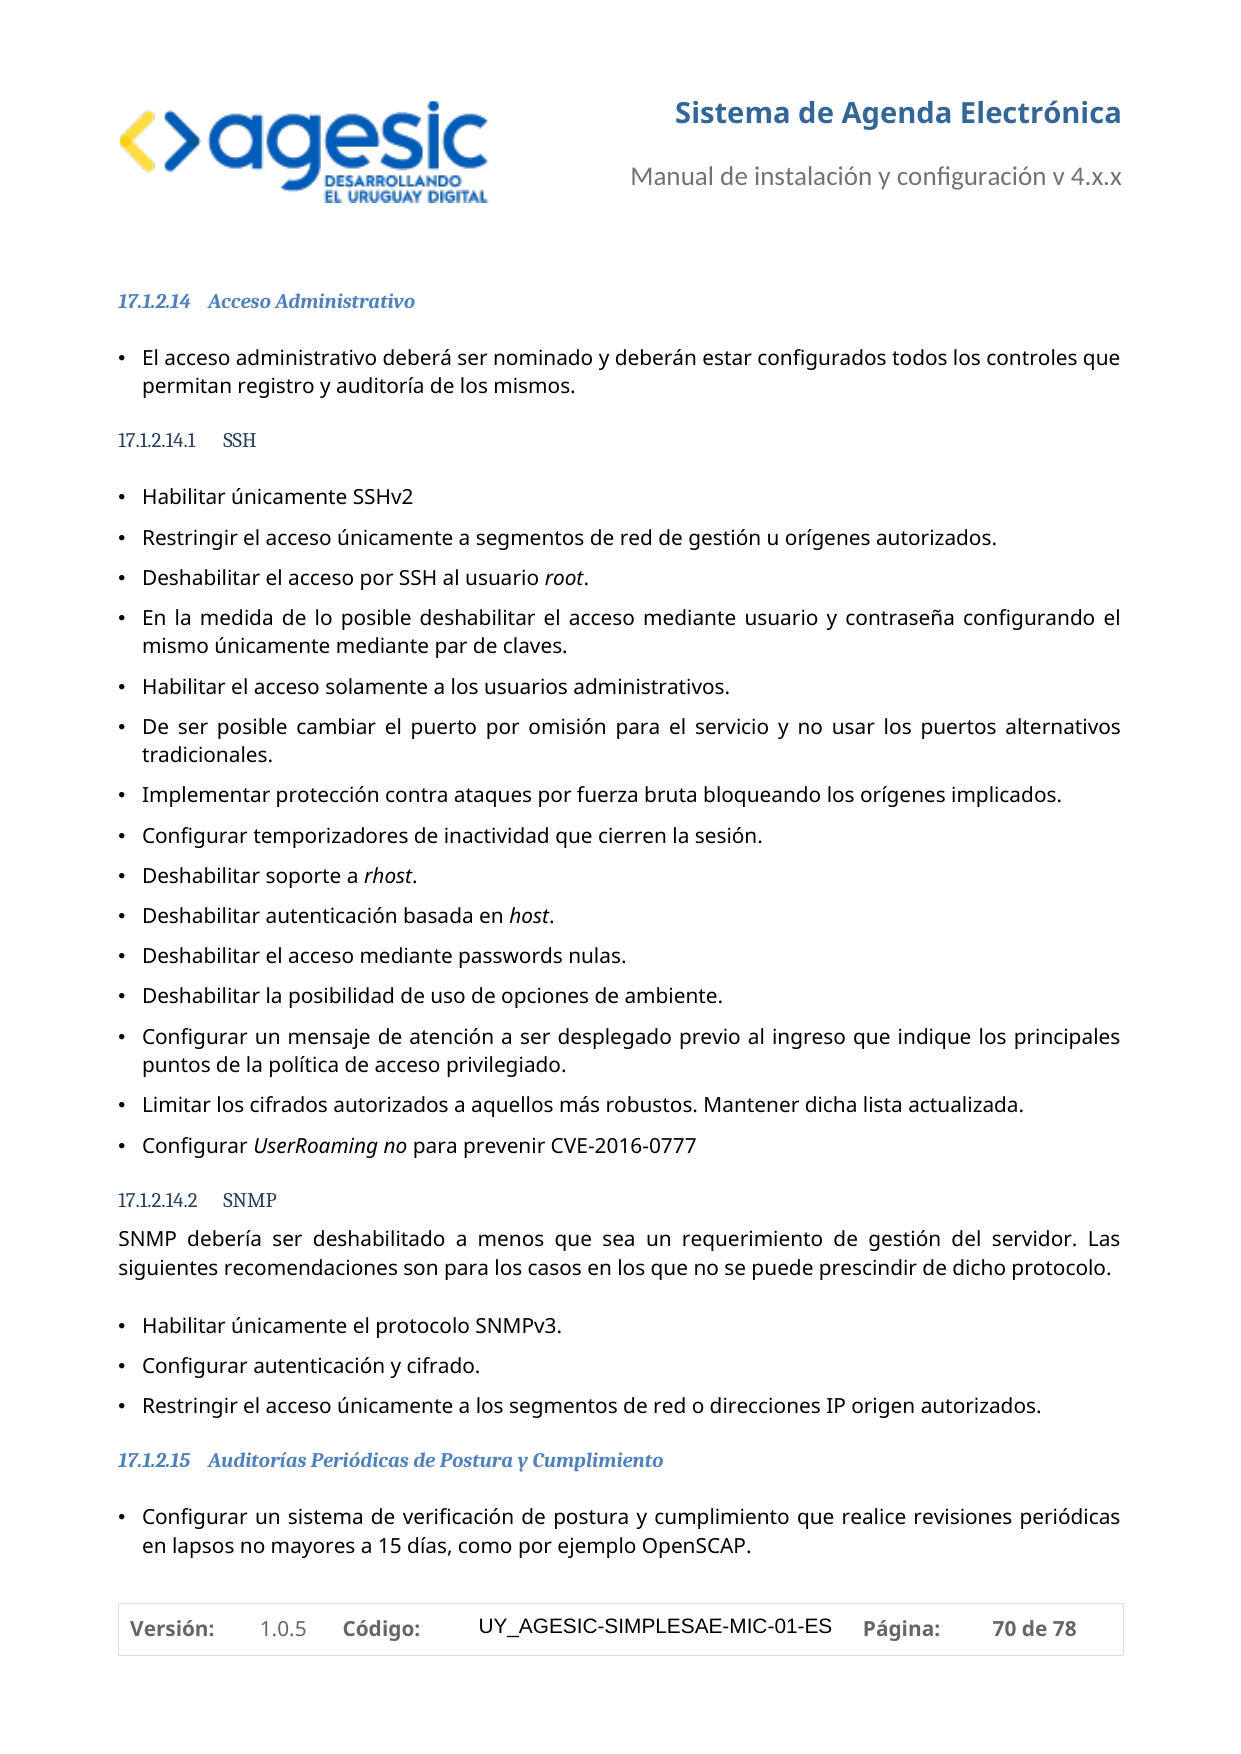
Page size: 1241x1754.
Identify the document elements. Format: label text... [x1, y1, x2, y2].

list Configurar UserRoaming no para prevenir CVE-2016-0777 [118, 1131, 1122, 1159]
picture [119, 101, 489, 203]
list Implementar protección contra ataques por fuerza bruta bloqueando los orígenes implicados. [118, 781, 1122, 809]
subtitle SNMP [118, 1189, 1122, 1213]
list Configurar un mensaje de atención a ser desplegado previo al ingreso que indique los principales puntos de la política de acceso privilegiado. [118, 1022, 1122, 1079]
list Deshabilitar la posibilidad de uso de opciones de ambiente. [118, 982, 1122, 1010]
list Habilitar únicamente el protocolo SNMPv3. [118, 1311, 1122, 1339]
subtitle Auditorías Periódicas de Postura y Cumplimiento [118, 1449, 1122, 1473]
list Limitar los cifrados autorizados a aquellos más robustos. Mantener dicha lista actualizada. [118, 1091, 1122, 1119]
list Deshabilitar soporte a rhost. [118, 861, 1122, 889]
list Habilitar únicamente SSHv2 [118, 482, 1122, 511]
list En la medida de lo posible deshabilitar el acceso mediante usuario y contraseña configurando el mismo únicamente mediante par de claves. [118, 603, 1122, 660]
list Habilitar el acceso solamente a los usuarios administrativos. [118, 672, 1122, 700]
list Configurar temporizadores de inactividad que cierren la sesión. [118, 821, 1122, 849]
list Restringir el acceso únicamente a segmentos de red de gestión u orígenes autorizados. [118, 523, 1122, 551]
list Deshabilitar el acceso por SSH al usuario root. [118, 563, 1122, 591]
subtitle Acceso Administrativo [118, 289, 1122, 313]
list Deshabilitar autenticación basada en host. [118, 901, 1122, 930]
subtitle SSH [118, 429, 1122, 453]
list Configurar autenticación y cifrado. [118, 1351, 1122, 1379]
list Deshabilitar el acceso mediante passwords nulas. [118, 941, 1122, 970]
list El acceso administrativo deberá ser nominado y deberán estar configurados todos los controles que permitan registro y auditoría de los mismos. [118, 343, 1122, 399]
text SNMP debería ser deshabilitado a menos que sea un requerimiento de gestión del servidor. Las siguientes recomendaciones son para los casos en los que no se puede prescindir de dicho protocolo. [118, 1224, 1122, 1281]
list De ser posible cambiar el puerto por omisión para el servicio y no usar los puertos alternativos tradicionales. [118, 712, 1122, 769]
list Configurar un sistema de verificación de postura y cumplimiento que realice revisiones periódicas en lapsos no mayores a 15 días, como por ejemplo OpenSCAP. [118, 1502, 1122, 1559]
list Restringir el acceso únicamente a los segmentos de red o direcciones IP origen autorizados. [118, 1391, 1122, 1419]
